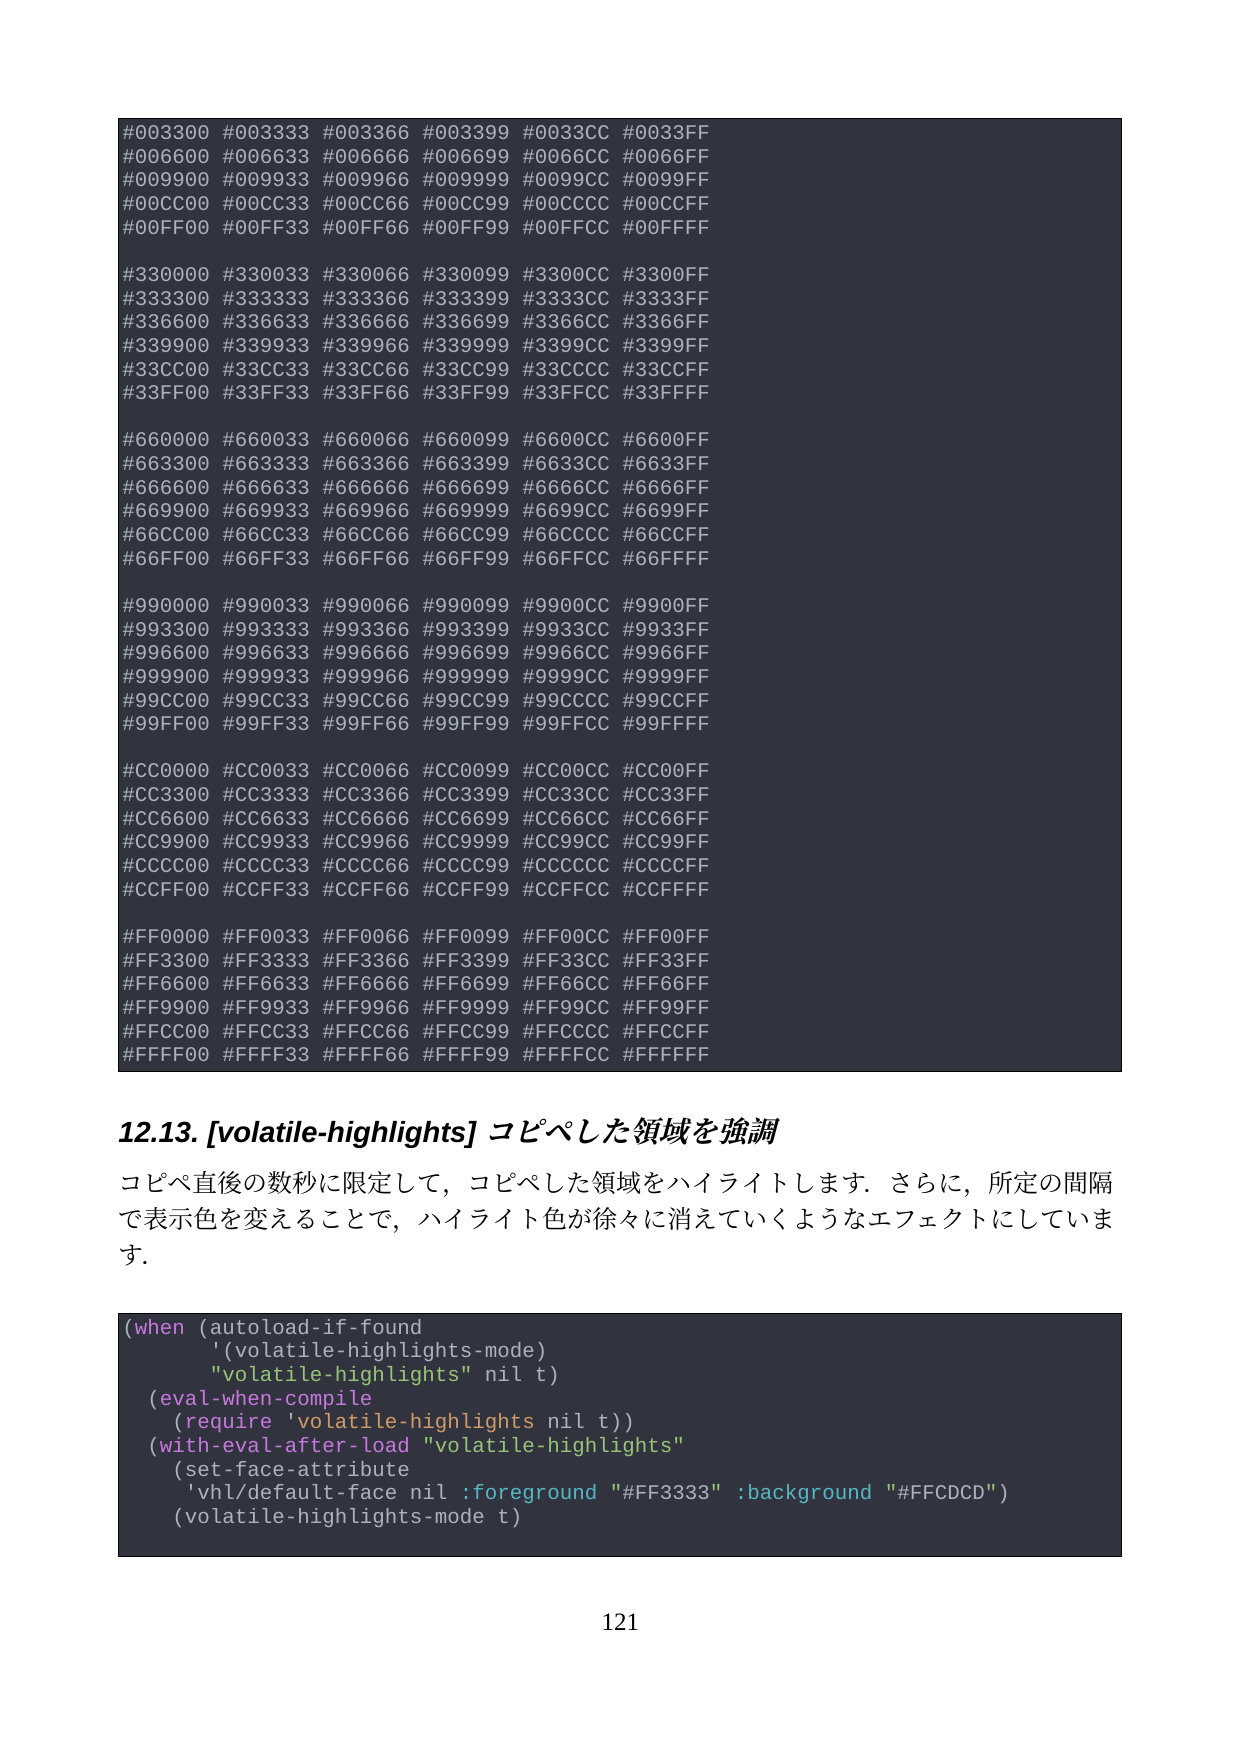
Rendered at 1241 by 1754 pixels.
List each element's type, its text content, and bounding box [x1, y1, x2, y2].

text #CC6600 #CC6633 #CC6666 #CC6699 #CC66CC #CC66FF [119, 804, 1121, 827]
text #003300 #003333 #003366 #003399 #0033CC #0033FF [119, 119, 1121, 142]
text #336600 #336633 #336666 #336699 #3366CC #3366FF [119, 307, 1121, 331]
text #669900 #669933 #669966 #669999 #6699CC #6699FF [119, 496, 1121, 520]
text #CC0000 #CC0033 #CC0066 #CC0099 #CC00CC #CC00FF [119, 757, 1121, 780]
text #FFCC00 #FFCC33 #FFCC66 #FFCC99 #FFCCCC #FFCCFF [119, 1017, 1121, 1040]
text #993300 #993333 #993366 #993399 #9933CC #9933FF [119, 615, 1121, 638]
text #666600 #666633 #666666 #666699 #6666CC #6666FF [119, 473, 1121, 496]
text #66CC00 #66CC33 #66CC66 #66CC99 #66CCCC #66CCFF [119, 520, 1121, 544]
text #FF6600 #FF6633 #FF6666 #FF6699 #FF66CC #FF66FF [119, 969, 1121, 993]
text #006600 #006633 #006666 #006699 #0066CC #0066FF [119, 142, 1121, 165]
text (with-eval-after-load "volatile-highlights" [119, 1431, 1121, 1454]
text #99CC00 #99CC33 #99CC66 #99CC99 #99CCCC #99CCFF [119, 686, 1121, 709]
text #339900 #339933 #339966 #339999 #3399CC #3399FF [119, 331, 1121, 354]
text (set-face-attribute [119, 1454, 1121, 1478]
text #CC9900 #CC9933 #CC9966 #CC9999 #CC99CC #CC99FF [119, 827, 1121, 851]
text #FFFF00 #FFFF33 #FFFF66 #FFFF99 #FFFFCC #FFFFFF [119, 1040, 1121, 1071]
text (when (autoload-if-found [119, 1314, 1121, 1336]
text #663300 #663333 #663366 #663399 #6633CC #6633FF [119, 449, 1121, 473]
text #999900 #999933 #999966 #999999 #9999CC #9999FF [119, 662, 1121, 686]
text #FF3300 #FF3333 #FF3366 #FF3399 #FF33CC #FF33FF [119, 946, 1121, 969]
text (eval-when-compile [119, 1384, 1121, 1407]
text #33CC00 #33CC33 #33CC66 #33CC99 #33CCCC #33CCFF [119, 354, 1121, 378]
text #00FF00 #00FF33 #00FF66 #00FF99 #00FFCC #00FFFF [119, 213, 1121, 236]
text #330000 #330033 #330066 #330099 #3300CC #3300FF [119, 260, 1121, 284]
text 'vhl/default-face nil :foreground "#FF3333" :background "#FFCDCD") [119, 1478, 1121, 1502]
text #66FF00 #66FF33 #66FF66 #66FF99 #66FFCC #66FFFF [119, 544, 1121, 567]
text '(volatile-highlights-mode) [119, 1336, 1121, 1360]
text #FF9900 #FF9933 #FF9966 #FF9999 #FF99CC #FF99FF [119, 993, 1121, 1017]
subtitle [volatile-highlights] コピペした領域を強調 [118, 1109, 1122, 1151]
text #660000 #660033 #660066 #660099 #6600CC #6600FF [119, 426, 1121, 449]
text "volatile-highlights" nil t) [119, 1360, 1121, 1384]
text コピペ直後の数秒に限定して，コピペした領域をハイライトします．さらに，所定の間隔で表示色を変えることで，ハイライト色が徐々に消えていくようなエフェクトにしています． [118, 1164, 1122, 1300]
text (require 'volatile-highlights nil t)) [119, 1407, 1121, 1431]
text #CCFF00 #CCFF33 #CCFF66 #CCFF99 #CCFFCC #CCFFFF [119, 875, 1121, 898]
text #CCCC00 #CCCC33 #CCCC66 #CCCC99 #CCCCCC #CCCCFF [119, 851, 1121, 875]
text #009900 #009933 #009966 #009999 #0099CC #0099FF [119, 165, 1121, 189]
text #99FF00 #99FF33 #99FF66 #99FF99 #99FFCC #99FFFF [119, 709, 1121, 733]
text #FF0000 #FF0033 #FF0066 #FF0099 #FF00CC #FF00FF [119, 922, 1121, 946]
text #33FF00 #33FF33 #33FF66 #33FF99 #33FFCC #33FFFF [119, 378, 1121, 402]
text #990000 #990033 #990066 #990099 #9900CC #9900FF [119, 591, 1121, 615]
text #CC3300 #CC3333 #CC3366 #CC3399 #CC33CC #CC33FF [119, 780, 1121, 804]
text #996600 #996633 #996666 #996699 #9966CC #9966FF [119, 638, 1121, 662]
text (volatile-highlights-mode t) [119, 1502, 1121, 1526]
text #00CC00 #00CC33 #00CC66 #00CC99 #00CCCC #00CCFF [119, 189, 1121, 213]
text #333300 #333333 #333366 #333399 #3333CC #3333FF [119, 284, 1121, 307]
